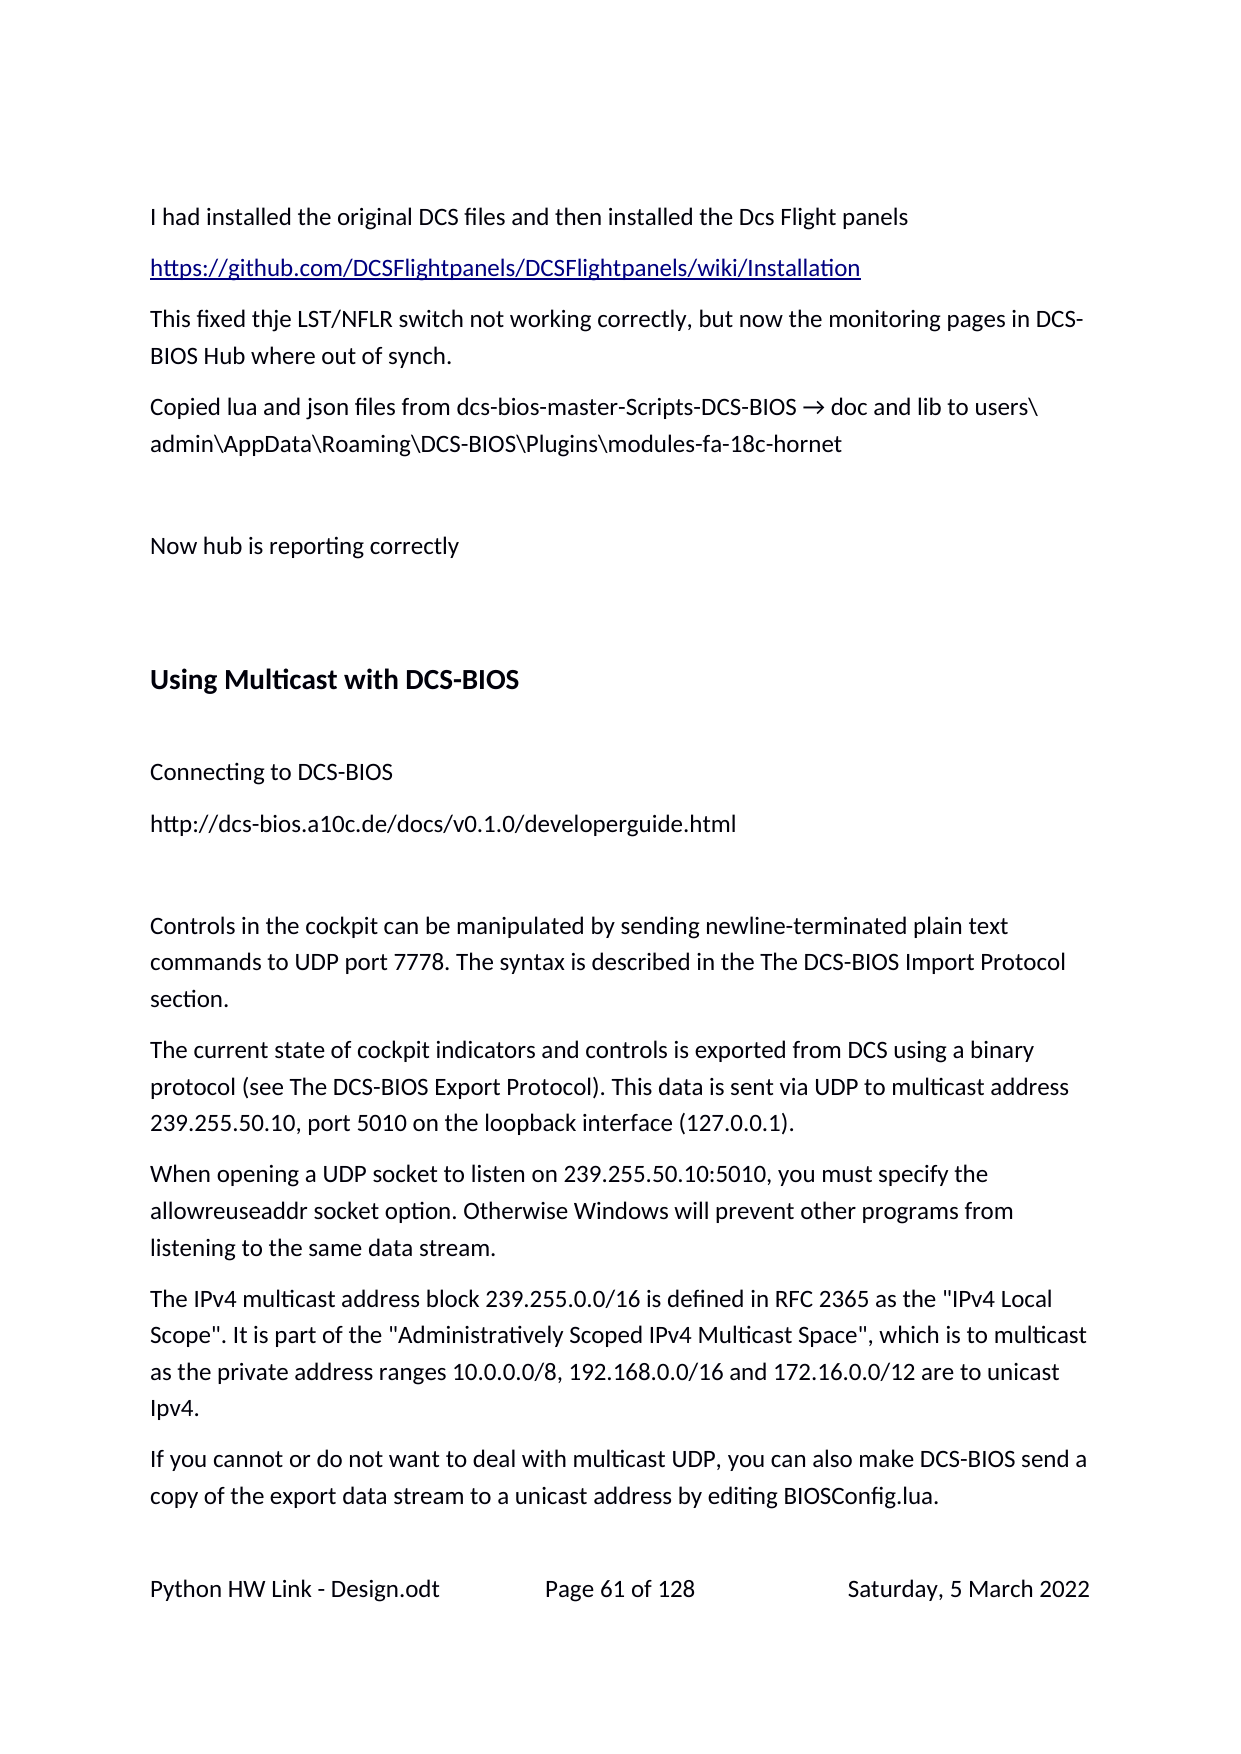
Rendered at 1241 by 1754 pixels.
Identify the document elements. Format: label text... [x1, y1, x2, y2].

subtitle Using Multicast with DCS-BIOS [150, 661, 1090, 697]
text If you cannot or do not want to deal with multicast UDP, you can also make DCS-BIOS send a copy of the export data stream to a unicast address by editing BIOSConfig.lua. [150, 1444, 1090, 1511]
text Controls in the cockpit can be manipulated by sending newline-terminated plain text commands to UDP port 7778. The syntax is described in the The DCS-BIOS Import Protocol section. [150, 910, 1090, 1014]
text This fixed thje LST/NFLR switch not working correctly, but now the monitoring pages in DCS-BIOS Hub where out of synch. [150, 303, 1090, 371]
text When opening a UDP socket to listen on 239.255.50.10:5010, you must specify the allowreuseaddr socket option. Otherwise Windows will prevent other programs from listening to the same data stream. [150, 1158, 1090, 1262]
text I had installed the original DCS files and then installed the Dcs Flight panels [150, 201, 1090, 232]
text https://github.com/DCSFlightpanels/DCSFlightpanels/wiki/Installation [150, 252, 1090, 283]
text Now hub is reporting correctly [150, 530, 1090, 561]
text The IPv4 multicast address block 239.255.0.0/16 is defined in RFC 2365 as the "IPv4 Local Scope". It is part of the "Administratively Scoped IPv4 Multicast Space", which is to multicast as the private address ranges 10.0.0.0/8, 192.168.0.0/16 and 172.16.0.0/12 are to unicast Ipv4. [150, 1283, 1090, 1423]
text Copied lua and json files from dcs-bios-master-Scripts-DCS-BIOS → doc and lib to users\admin\AppData\Roaming\DCS-BIOS\Plugins\modules-fa-18c-hornet [150, 391, 1090, 458]
text Connecting to DCS-BIOS [150, 757, 1090, 787]
text http://dcs-bios.a10c.de/docs/v0.1.0/developerguide.html [150, 808, 1090, 838]
text The current state of cockpit indicators and controls is exported from DCS using a binary protocol (see The DCS-BIOS Export Protocol). This data is sent via UDP to multicast address 239.255.50.10, port 5010 on the loopback interface (127.0.0.1). [150, 1034, 1090, 1138]
